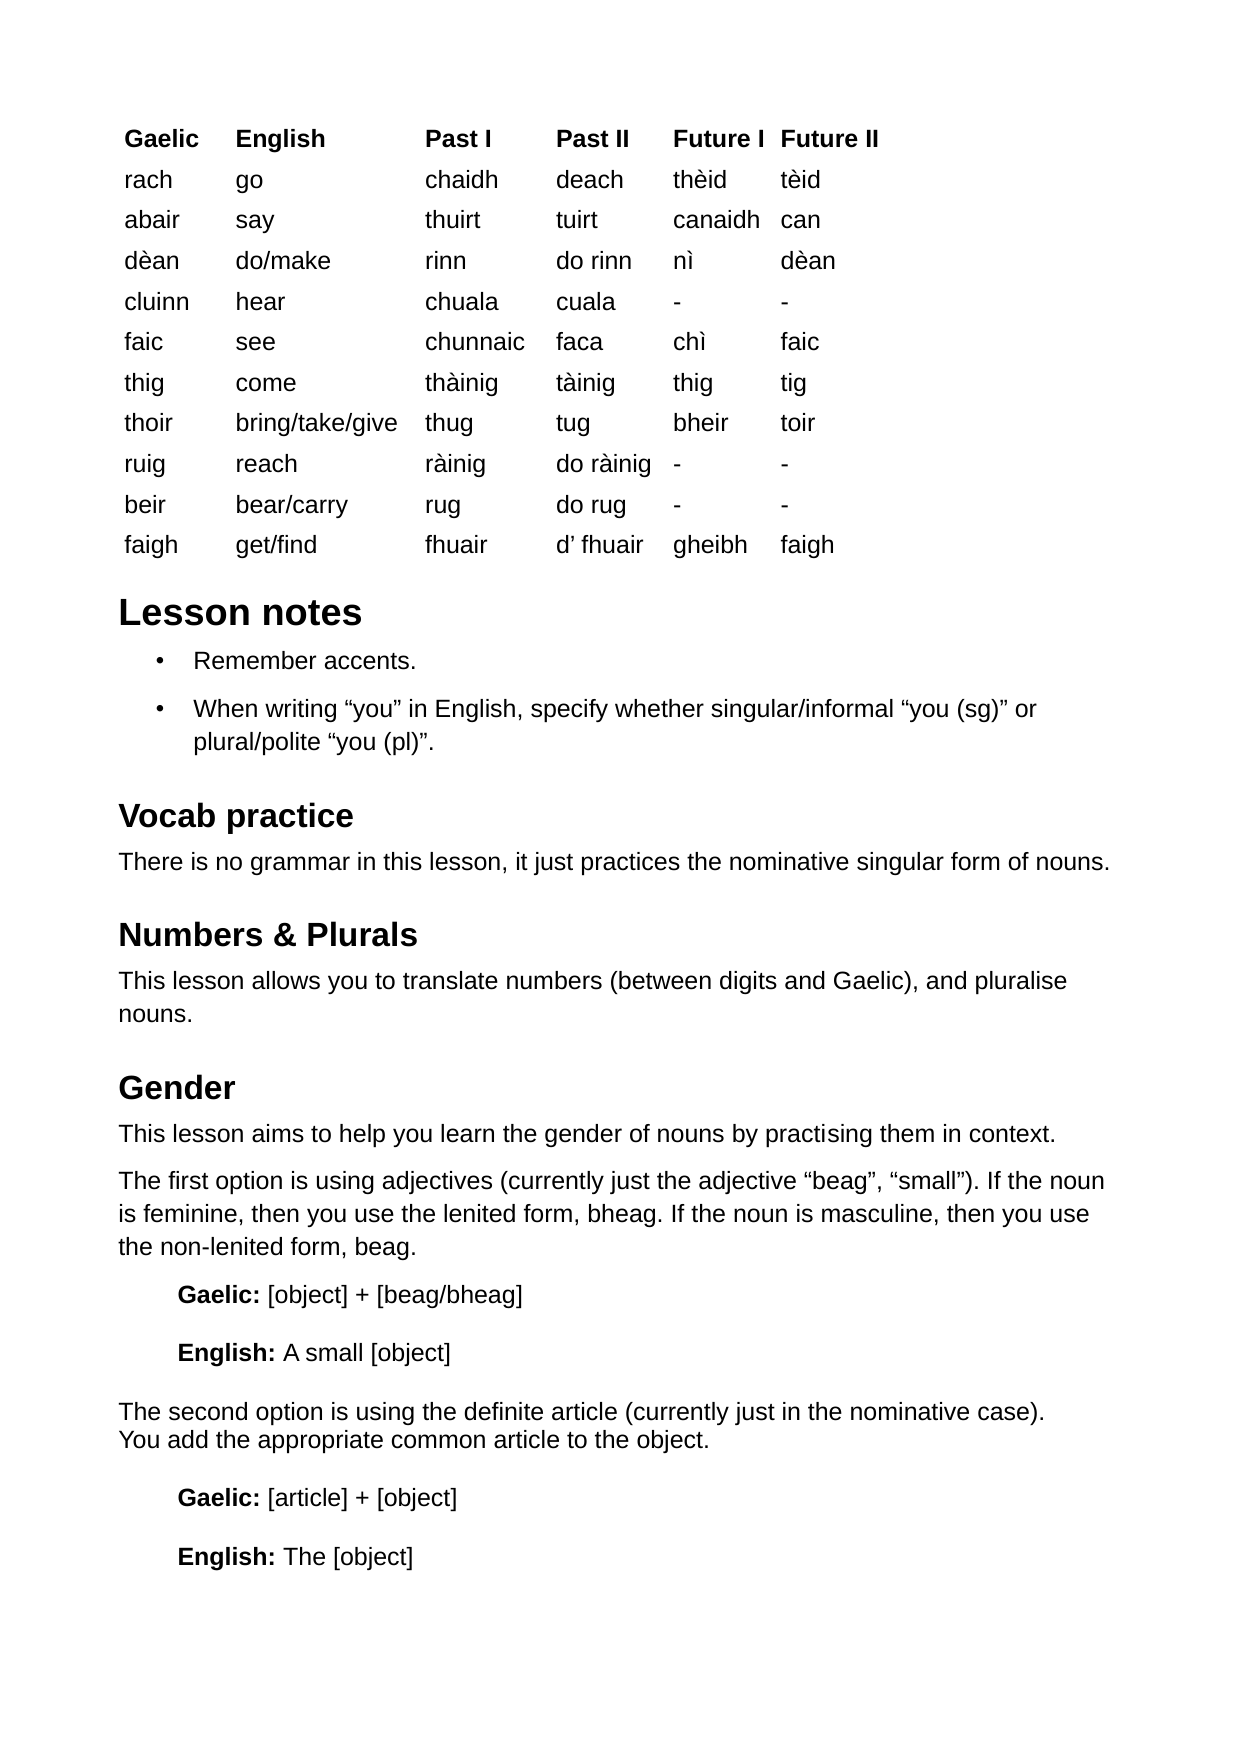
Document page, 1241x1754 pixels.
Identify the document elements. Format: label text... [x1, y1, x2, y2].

table_cell rinn [419, 240, 550, 281]
table_cell chuala [419, 281, 550, 321]
table_cell deach [550, 159, 667, 199]
subtitle Numbers & Plurals [118, 915, 1122, 954]
table_cell do rug [550, 484, 667, 524]
table_cell fhuair [419, 524, 550, 565]
table_cell tig [774, 362, 897, 402]
table_cell do/make [230, 240, 419, 281]
table_cell tug [550, 403, 667, 443]
table_cell thoir [118, 403, 229, 443]
table_cell cuala [550, 281, 667, 321]
list When writing “you” in English, specify whether singular/informal “you (sg)” or plural/polite “you (pl)”. [156, 694, 1122, 756]
table_cell tàinig [550, 362, 667, 402]
table_cell toir [774, 403, 897, 443]
text Gaelic: [object] + [beag/bheag] [177, 1280, 1063, 1309]
table_cell tuirt [550, 199, 667, 240]
table_cell do ràinig [550, 443, 667, 484]
table_cell - [774, 281, 897, 321]
table_header Gaelic [118, 118, 229, 159]
table_cell faigh [774, 524, 897, 565]
table_cell chunnaic [419, 321, 550, 362]
table_cell - [667, 443, 774, 484]
table_cell come [230, 362, 419, 402]
table_cell bring/take/give [230, 403, 419, 443]
table_cell faigh [118, 524, 229, 565]
table_cell faca [550, 321, 667, 362]
table_cell - [667, 484, 774, 524]
table_cell can [774, 199, 897, 240]
text The second option is using the definite article (currently just in the nominative case). You add the appropriate common article to the object. [118, 1396, 1063, 1454]
table_cell rach [118, 159, 229, 199]
text This lesson aims to help you learn the gender of nouns by practising them in context. [118, 1119, 1122, 1147]
table_cell go [230, 159, 419, 199]
table_cell ràinig [419, 443, 550, 484]
text There is no grammar in this lesson, it just practices the nominative singular form of nouns. [118, 847, 1122, 875]
table_cell faic [774, 321, 897, 362]
subtitle Lesson notes [118, 590, 1122, 634]
text English: A small [object] [177, 1338, 1063, 1367]
table_cell say [230, 199, 419, 240]
table_cell see [230, 321, 419, 362]
table_cell nì [667, 240, 774, 281]
table_cell bear/carry [230, 484, 419, 524]
table_cell tèid [774, 159, 897, 199]
text The first option is using adjectives (currently just the adjective “beag”, “small”). If the noun is feminine, then you use the lenited form, bheag. If the noun is masculine, then you use the non-lenited form, beag. [118, 1166, 1122, 1261]
table_cell ruig [118, 443, 229, 484]
table_cell hear [230, 281, 419, 321]
table_cell reach [230, 443, 419, 484]
text English: The [object] [177, 1542, 1063, 1570]
subtitle Gender [118, 1068, 1122, 1106]
table_cell dèan [774, 240, 897, 281]
table_cell dèan [118, 240, 229, 281]
table_cell canaidh [667, 199, 774, 240]
table_cell thàinig [419, 362, 550, 402]
table_cell chaidh [419, 159, 550, 199]
text Gaelic: [article] + [object] [177, 1483, 1063, 1512]
table_cell cluinn [118, 281, 229, 321]
text This lesson allows you to translate numbers (between digits and Gaelic), and pluralise nouns. [118, 966, 1122, 1028]
table_cell chì [667, 321, 774, 362]
table_cell thig [667, 362, 774, 402]
table_cell do rinn [550, 240, 667, 281]
table_cell d’ fhuair [550, 524, 667, 565]
table_header Future II [774, 118, 897, 159]
table_header Future I [667, 118, 774, 159]
subtitle Vocab practice [118, 795, 1122, 834]
table_cell - [774, 443, 897, 484]
table_cell faic [118, 321, 229, 362]
table_cell beir [118, 484, 229, 524]
table_header Past I [419, 118, 550, 159]
table_header Past II [550, 118, 667, 159]
table_cell thuirt [419, 199, 550, 240]
table_cell rug [419, 484, 550, 524]
table_cell thug [419, 403, 550, 443]
table_cell bheir [667, 403, 774, 443]
table_cell - [667, 281, 774, 321]
table_cell get/find [230, 524, 419, 565]
table_cell gheibh [667, 524, 774, 565]
table_cell abair [118, 199, 229, 240]
table_cell - [774, 484, 897, 524]
list Remember accents. [156, 646, 1122, 675]
table_cell thèid [667, 159, 774, 199]
table_header English [230, 118, 419, 159]
table_cell thig [118, 362, 229, 402]
